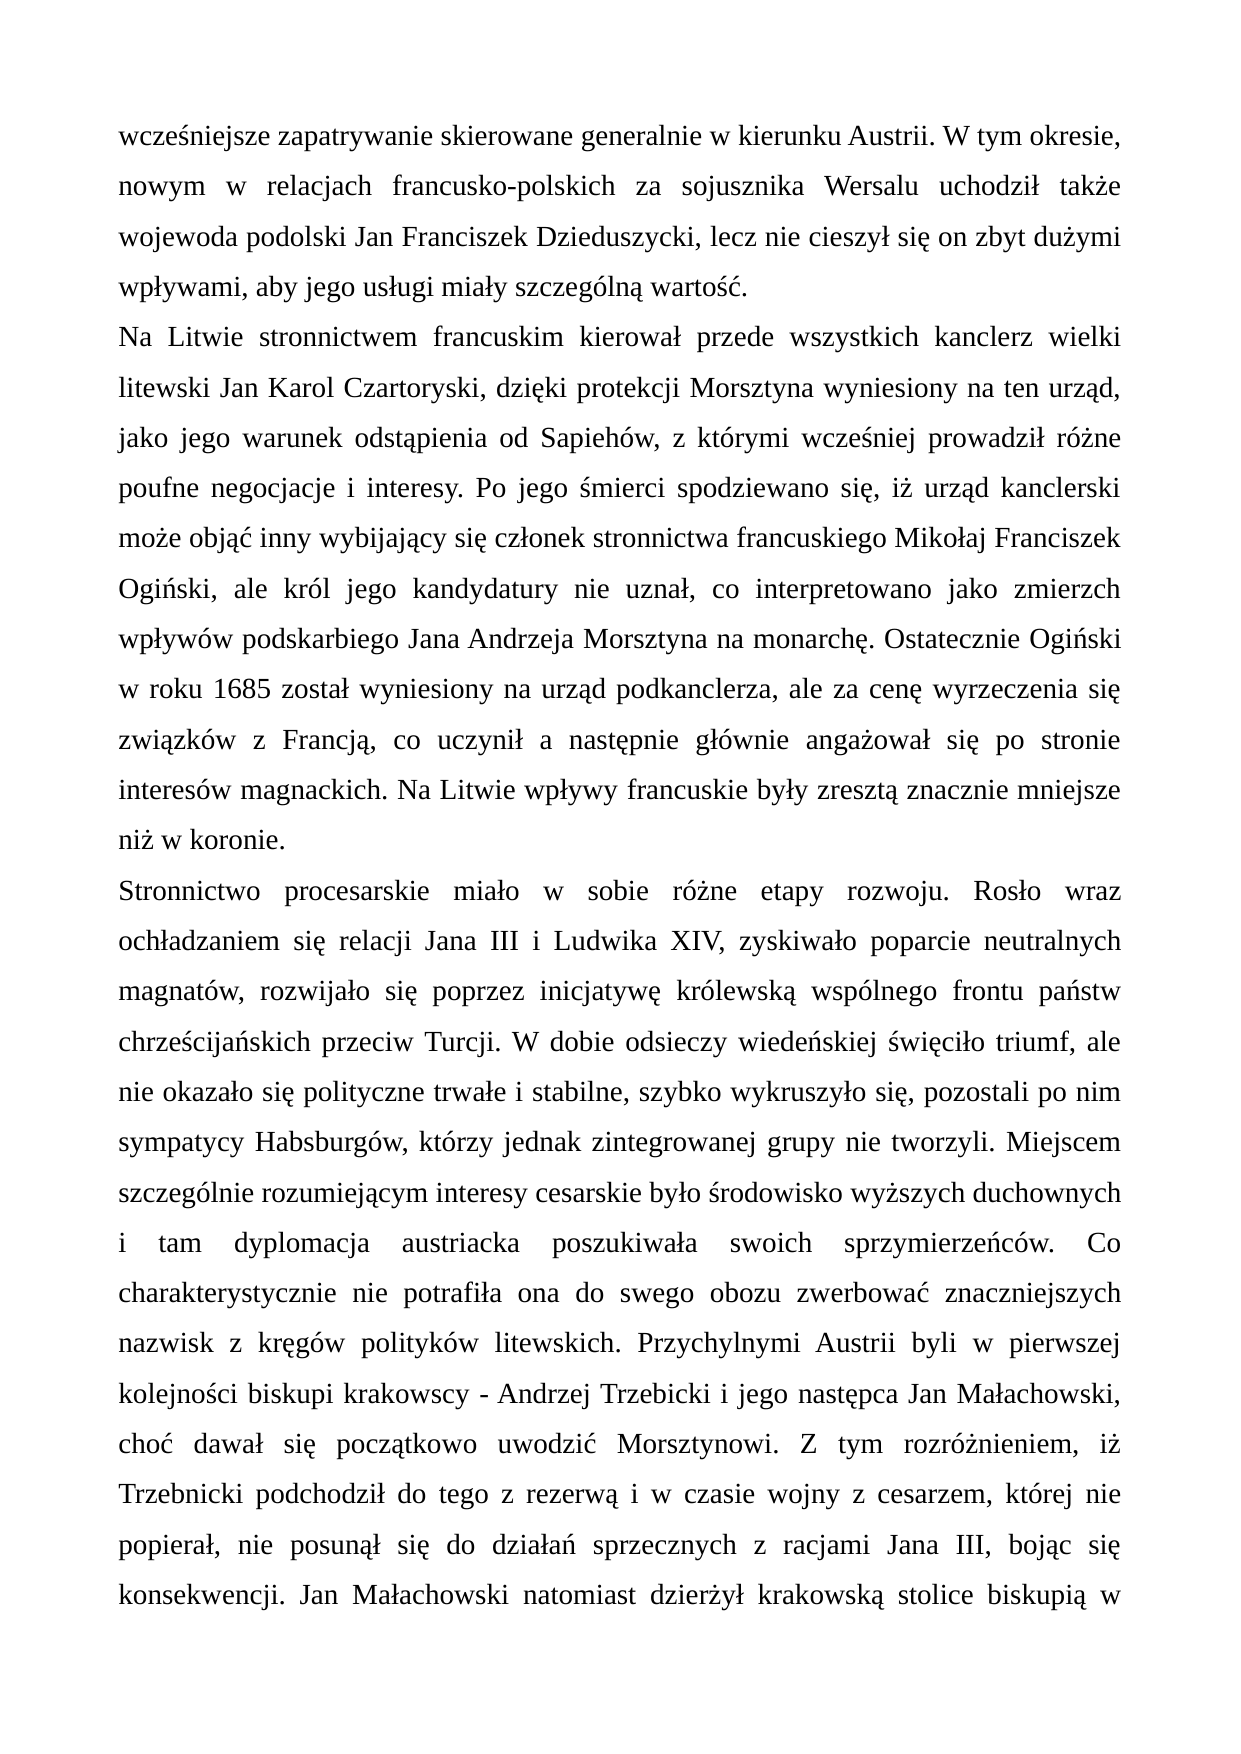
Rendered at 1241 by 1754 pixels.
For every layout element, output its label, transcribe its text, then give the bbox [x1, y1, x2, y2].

text wcześniejsze zapatrywanie skierowane generalnie w kierunku Austrii. W tym okresie, nowym w relacjach francusko-polskich za sojusznika Wersalu uchodził także wojewoda podolski Jan Franciszek Dzieduszycki, lecz nie cieszył się on zbyt dużymi wpływami, aby jego usługi miały szczególną wartość. [118, 118, 1122, 303]
text Stronnictwo procesarskie miało w sobie różne etapy rozwoju. Rosło wraz ochładzaniem się relacji Jana III i Ludwika XIV, zyskiwało poparcie neutralnych magnatów, rozwijało się poprzez inicjatywę królewską wspólnego frontu państw chrześcijańskich przeciw Turcji. W dobie odsieczy wiedeńskiej święciło triumf, ale nie okazało się polityczne trwałe i stabilne, szybko wykruszyło się, pozostali po nim sympatycy Habsburgów, którzy jednak zintegrowanej grupy nie tworzyli. Miejscem szczególnie rozumiejącym interesy cesarskie było środowisko wyższych duchownych i tam dyplomacja austriacka poszukiwała swoich sprzymierzeńców. Co charakterystycznie nie potrafiła ona do swego obozu zwerbować znaczniejszych nazwisk z kręgów polityków litewskich. Przychylnymi Austrii byli w pierwszej kolejności biskupi krakowscy - Andrzej Trzebicki i jego następca Jan Małachowski, choć dawał się początkowo uwodzić Morsztynowi. Z tym rozróżnieniem, iż Trzebnicki podchodził do tego z rezerwą i w czasie wojny z cesarzem, której nie popierał, nie posunął się do działań sprzecznych z racjami Jana III, bojąc się konsekwencji. Jan Małachowski natomiast dzierżył krakowską stolice biskupią w [118, 873, 1122, 1611]
text Na Litwie stronnictwem francuskim kierował przede wszystkich kanclerz wielki litewski Jan Karol Czartoryski, dzięki protekcji Morsztyna wyniesiony na ten urząd, jako jego warunek odstąpienia od Sapiehów, z którymi wcześniej prowadził różne poufne negocjacje i interesy. Po jego śmierci spodziewano się, iż urząd kanclerski może objąć inny wybijający się członek stronnictwa francuskiego Mikołaj Franciszek Ogiński, ale król jego kandydatury nie uznał, co interpretowano jako zmierzch wpływów podskarbiego Jana Andrzeja Morsztyna na monarchę. Ostatecznie Ogiński w roku 1685 został wyniesiony na urząd podkanclerza, ale za cenę wyrzeczenia się związków z Francją, co uczynił a następnie głównie angażował się po stronie interesów magnackich. Na Litwie wpływy francuskie były zresztą znacznie mniejsze niż w koronie. [118, 319, 1122, 856]
